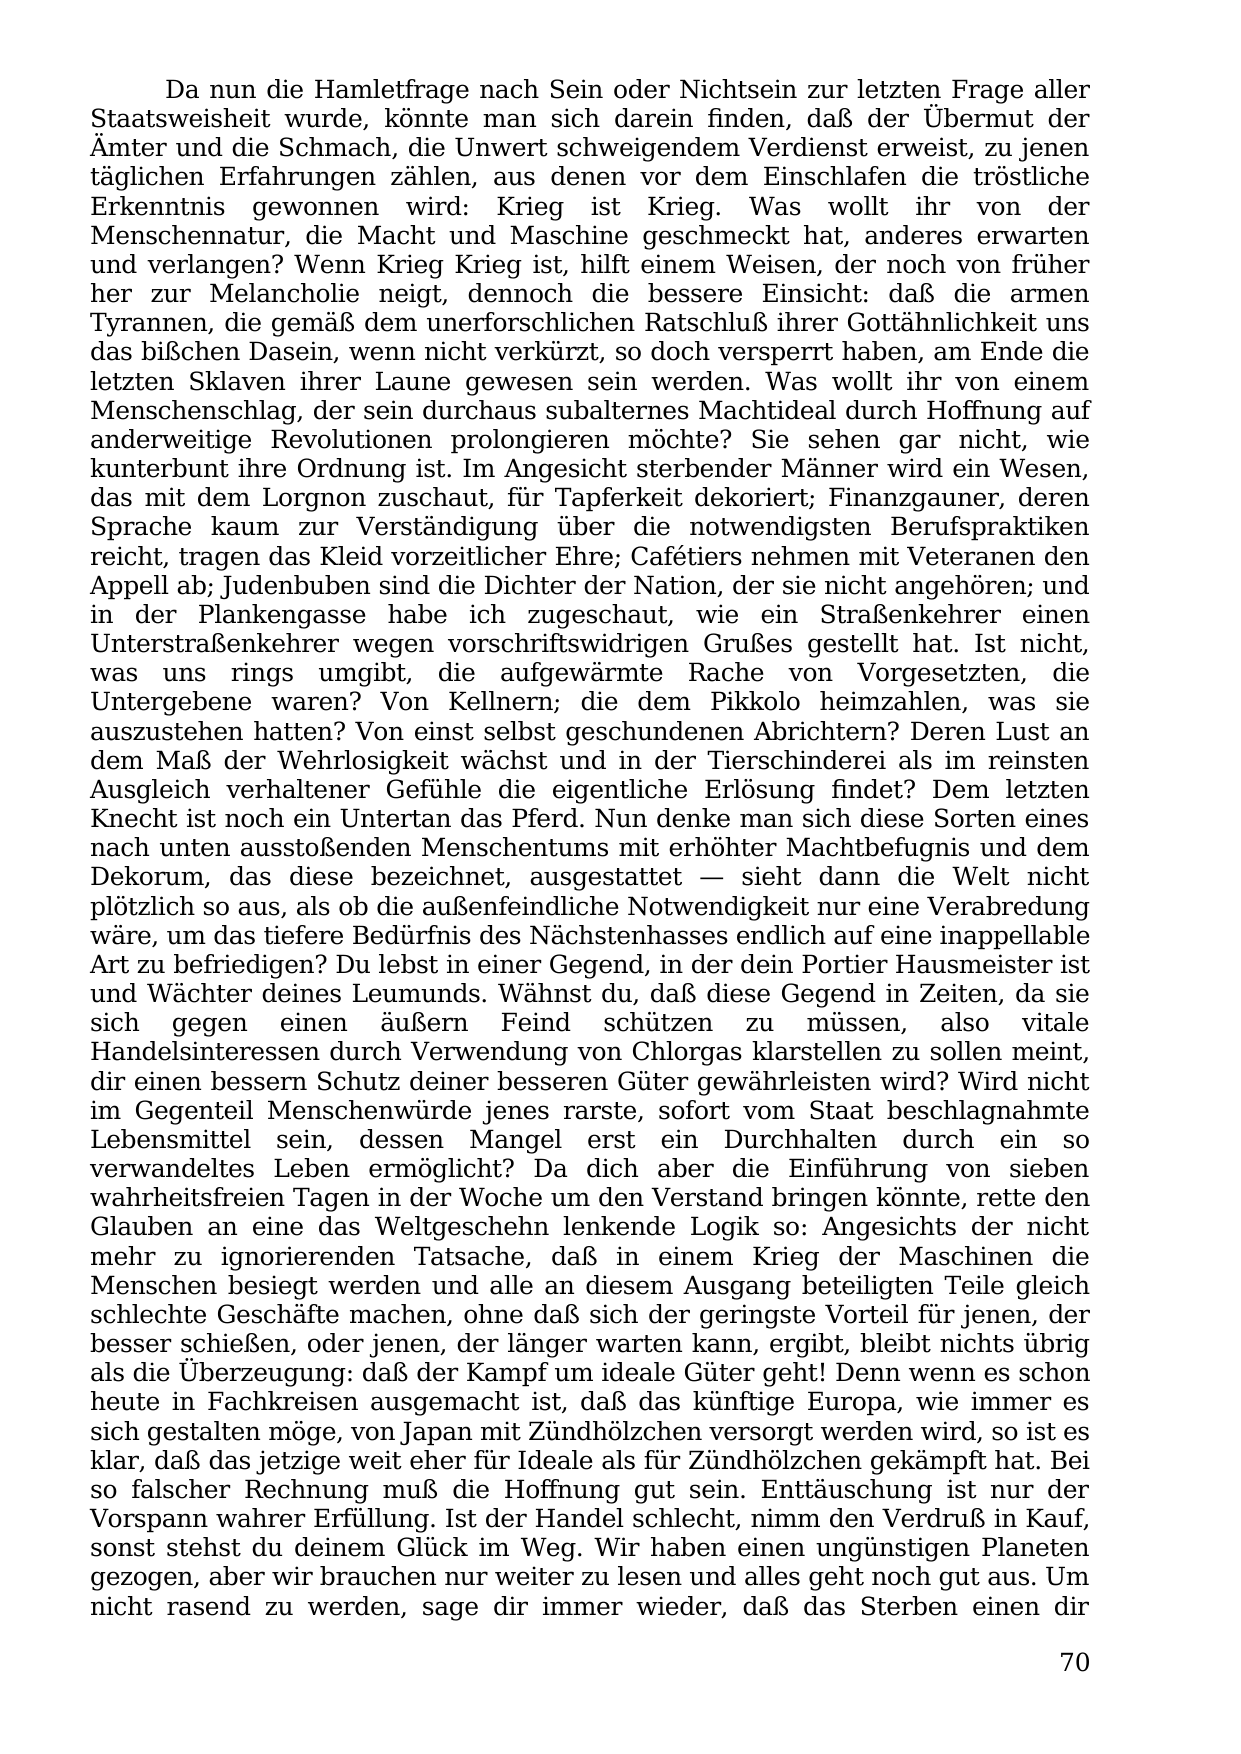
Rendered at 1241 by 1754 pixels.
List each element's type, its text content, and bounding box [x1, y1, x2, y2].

text Da nun die Hamletfrage nach Sein oder Nichtsein zur letzten Frage aller Staatsweisheit wurde, könnte man sich darein finden, daß der Übermut der Ämter und die Schmach, die Unwert schweigendem Verdienst erweist, zu jenen täglichen Erfahrungen zählen, aus denen vor dem Einschlafen die tröstliche Erkenntnis gewonnen wird: Krieg ist Krieg. Was wollt ihr von der Menschennatur, die Macht und Maschine geschmeckt hat, anderes erwarten und verlangen? Wenn Krieg Krieg ist, hilft einem Weisen, der noch von früher her zur Melancholie neigt, dennoch die bessere Einsicht: daß die armen Tyrannen, die gemäß dem unerforschlichen Ratschluß ihrer Gottähnlichkeit uns das bißchen Dasein, wenn nicht verkürzt, so doch versperrt haben, am Ende die letzten Sklaven ihrer Laune gewesen sein werden. Was wollt ihr von einem Menschenschlag, der sein durchaus subalternes Machtideal durch Hoffnung auf anderweitige Revolutionen prolongieren möchte? Sie sehen gar nicht, wie kunterbunt ihre Ordnung ist. Im Angesicht sterbender Männer wird ein Wesen, das mit dem Lorgnon zuschaut, für Tapferkeit dekoriert; Finanzgauner, deren Sprache kaum zur Verständigung über die notwendigsten Berufspraktiken reicht, tragen das Kleid vorzeitlicher Ehre; Cafétiers nehmen mit Veteranen den Appell ab; Judenbuben sind die Dichter der Nation, der sie nicht angehören; und in der Plankengasse habe ich zugeschaut, wie ein Straßenkehrer einen Unterstraßenkehrer wegen vorschriftswidrigen Grußes gestellt hat. Ist nicht, was uns rings umgibt, die aufgewärmte Rache von Vorgesetzten, die Untergebene waren? Von Kellnern; die dem Pikkolo heimzahlen, was sie auszustehen hatten? Von einst selbst geschundenen Abrichtern? Deren Lust an dem Maß der Wehrlosigkeit wächst und in der Tierschinderei als im reinsten Ausgleich verhaltener Gefühle die eigentliche Erlösung findet? Dem letzten Knecht ist noch ein Untertan das Pferd. Nun denke man sich diese Sorten eines nach unten ausstoßenden Menschentums mit erhöhter Machtbefugnis und dem Dekorum, das diese bezeichnet, ausgestattet — sieht dann die Welt nicht plötzlich so aus, als ob die außenfeindliche Notwendigkeit nur eine Verabredung wäre, um das tiefere Bedürfnis des Nächstenhasses endlich auf eine inappellable Art zu befriedigen? Du lebst in einer Gegend, in der dein Portier Hausmeister ist und Wächter deines Leumunds. Wähnst du, daß diese Gegend in Zeiten, da sie sich gegen einen äußern Feind schützen zu müssen, also vitale Handelsinteressen durch Verwendung von Chlorgas klarstellen zu sollen meint, dir einen bessern Schutz deiner besseren Güter gewährleisten wird? Wird nicht im Gegenteil Menschenwürde jenes rarste, sofort vom Staat beschlagnahmte Lebensmittel sein, dessen Mangel erst ein Durchhalten durch ein so verwandeltes Leben ermöglicht? Da dich aber die Einführung von sieben wahrheitsfreien Tagen in der Woche um den Verstand bringen könnte, rette den Glauben an eine das Weltgeschehn lenkende Logik so: Angesichts der nicht mehr zu ignorierenden Tatsache, daß in einem Krieg der Maschinen die Menschen besiegt werden und alle an diesem Ausgang beteiligten Teile gleich schlechte Geschäfte machen, ohne daß sich der geringste Vorteil für jenen, der besser schießen, oder jenen, der länger warten kann, ergibt, bleibt nichts übrig als die Überzeugung: daß der Kampf um ideale Güter geht! Denn wenn es schon heute in Fachkreisen ausgemacht ist, daß das künftige Europa, wie immer es sich gestalten möge, von Japan mit Zündhölzchen versorgt werden wird, so ist es klar, daß das jetzige weit eher für Ideale als für Zündhölzchen gekämpft hat. Bei so falscher Rechnung muß die Hoffnung gut sein. Enttäuschung ist nur der Vorspann wahrer Erfüllung. Ist der Handel schlecht, nimm den Verdruß in Kauf, sonst stehst du deinem Glück im Weg. Wir haben einen ungünstigen Planeten gezogen, aber wir brauchen nur weiter zu lesen und alles geht noch gut aus. Um nicht rasend zu werden, sage dir immer wieder, daß das Sterben einen dir [90, 75, 1091, 1621]
